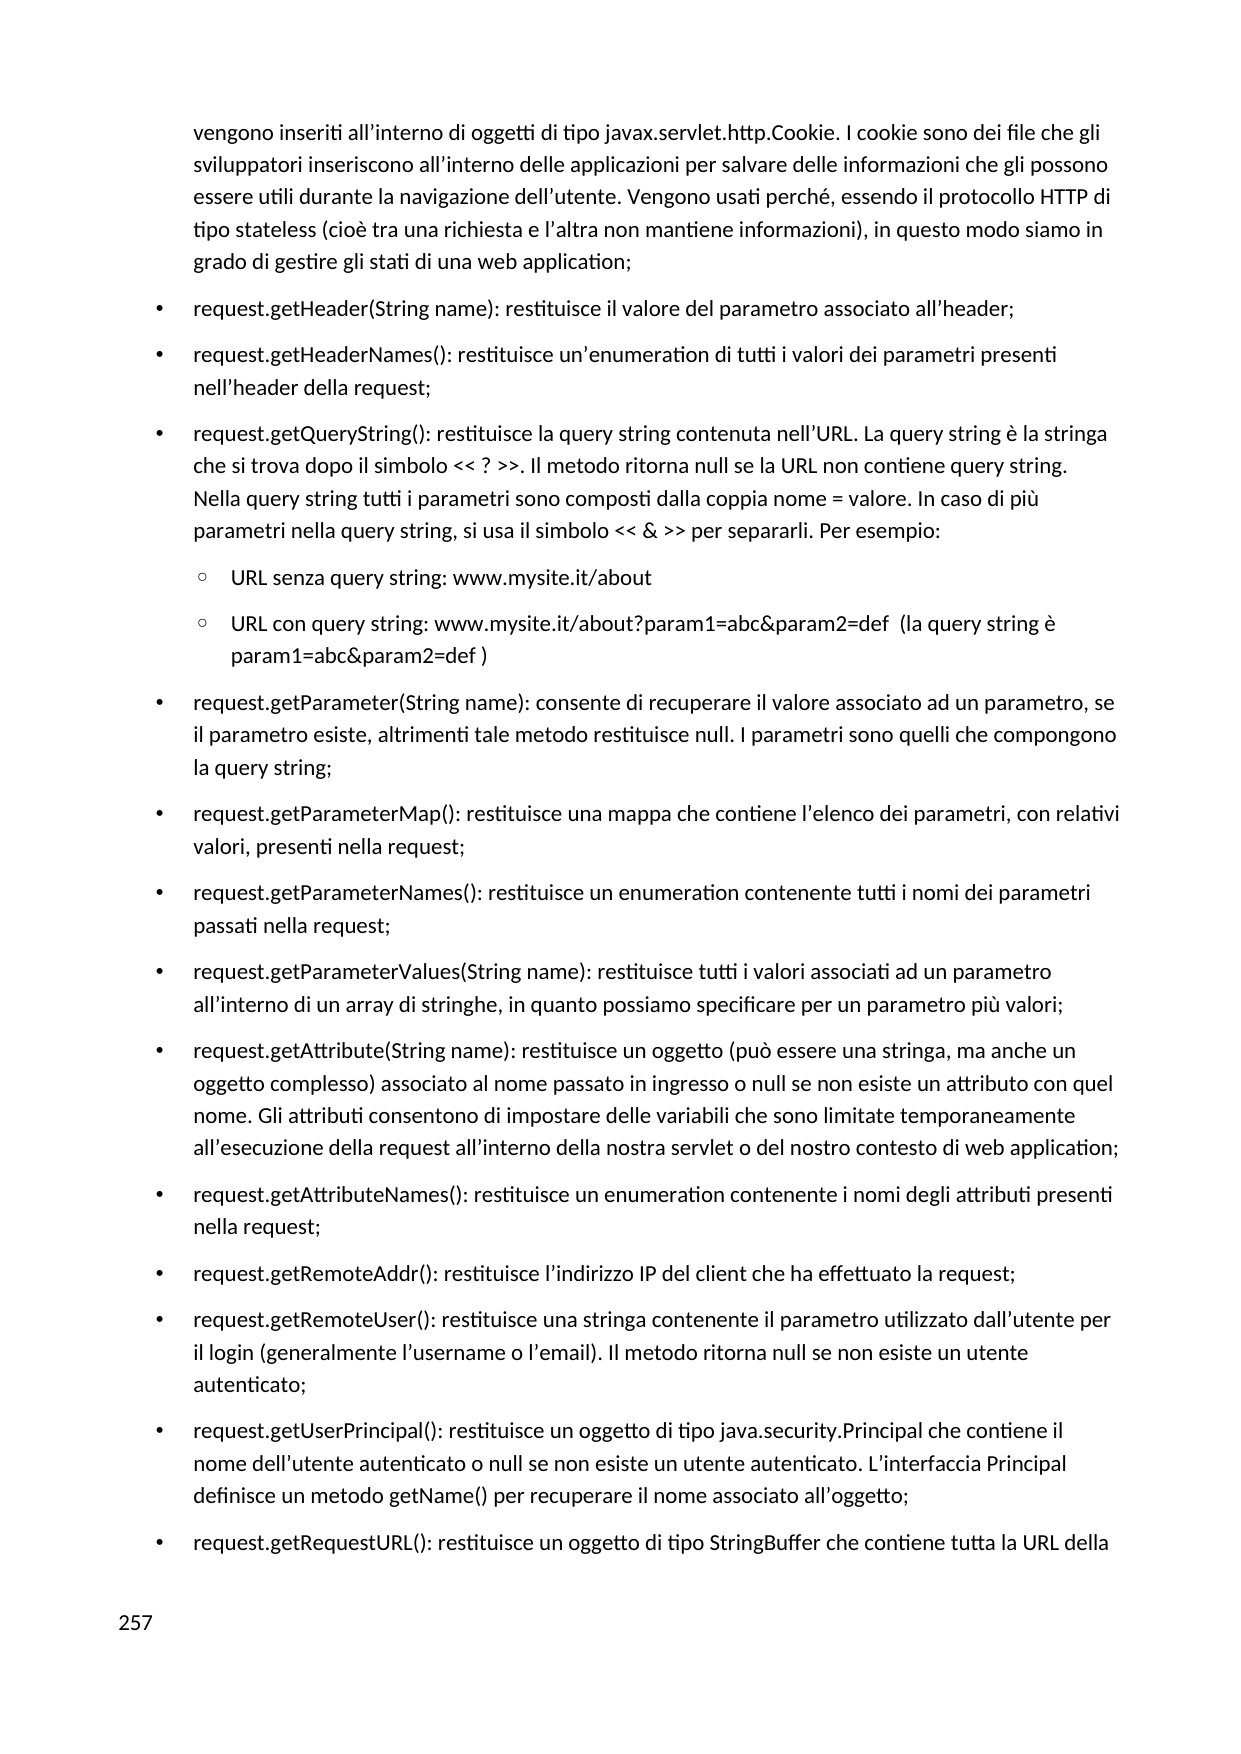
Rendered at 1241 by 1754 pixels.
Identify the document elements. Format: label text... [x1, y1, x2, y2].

list request.getParameterMap(): restituisce una mappa che contiene l’elenco dei parametri, con relativi valori, presenti nella request; [156, 799, 1122, 860]
list request.getRemoteUser(): restituisce una stringa contenente il parametro utilizzato dall’utente per il login (generalmente l’username o l’email). Il metodo ritorna null se non esiste un utente autenticato; [156, 1306, 1122, 1398]
list request.getHeader(String name): restituisce il valore del parametro associato all’header; [156, 294, 1122, 322]
list vengono inseriti all’interno di oggetti di tipo javax.servlet.http.Cookie. I cookie sono dei file che gli sviluppatori inseriscono all’interno delle applicazioni per salvare delle informazioni che gli possono essere utili durante la navigazione dell’utente. Vengono usati perché, essendo il protocollo HTTP di tipo stateless (cioè tra una richiesta e l’altra non mantiene informazioni), in questo modo siamo in grado di gestire gli stati di una web application; [156, 118, 1122, 275]
list request.getHeaderNames(): restituisce un’enumeration di tutti i valori dei parametri presenti nell’header della request; [156, 340, 1122, 401]
list request.getRequestURL(): restituisce un oggetto di tipo StringBuffer che contiene tutta la URL della [156, 1528, 1122, 1556]
list request.getQueryString(): restituisce la query string contenuta nell’URL. La query string è la stringa che si trova dopo il simbolo << ? >>. Il metodo ritorna null se la URL non contiene query string. Nella query string tutti i parametri sono composti dalla coppia nome = valore. In caso di più parametri nella query string, si usa il simbolo << & >> per separarli. Per esempio: [156, 419, 1122, 544]
list request.getUserPrincipal(): restituisce un oggetto di tipo java.security.Principal che contiene il nome dell’utente autenticato o null se non esiste un utente autenticato. L’interfaccia Principal definisce un metodo getName() per recuperare il nome associato all’oggetto; [156, 1417, 1122, 1509]
list request.getRemoteAddr(): restituisce l’indirizzo IP del client che ha effettuato la request; [156, 1259, 1122, 1287]
list URL senza query string: www.mysite.it/about [193, 563, 1122, 591]
list request.getAttributeNames(): restituisce un enumeration contenente i nomi degli attributi presenti nella request; [156, 1180, 1122, 1240]
list URL con query string: www.mysite.it/about?param1=abc&param2=def (la query string è param1=abc&param2=def ) [193, 609, 1122, 670]
list request.getParameter(String name): consente di recuperare il valore associato ad un parametro, se il parametro esiste, altrimenti tale metodo restituisce null. I parametri sono quelli che compongono la query string; [156, 688, 1122, 781]
list request.getParameterValues(String name): restituisce tutti i valori associati ad un parametro all’interno di un array di stringhe, in quanto possiamo specificare per un parametro più valori; [156, 957, 1122, 1018]
list request.getAttribute(String name): restituisce un oggetto (può essere una stringa, ma anche un oggetto complesso) associato al nome passato in ingresso o null se non esiste un attributo con quel nome. Gli attributi consentono di impostare delle variabili che sono limitate temporaneamente all’esecuzione della request all’interno della nostra servlet o del nostro contesto di web application; [156, 1036, 1122, 1161]
list request.getParameterNames(): restituisce un enumeration contenente tutti i nomi dei parametri passati nella request; [156, 878, 1122, 939]
